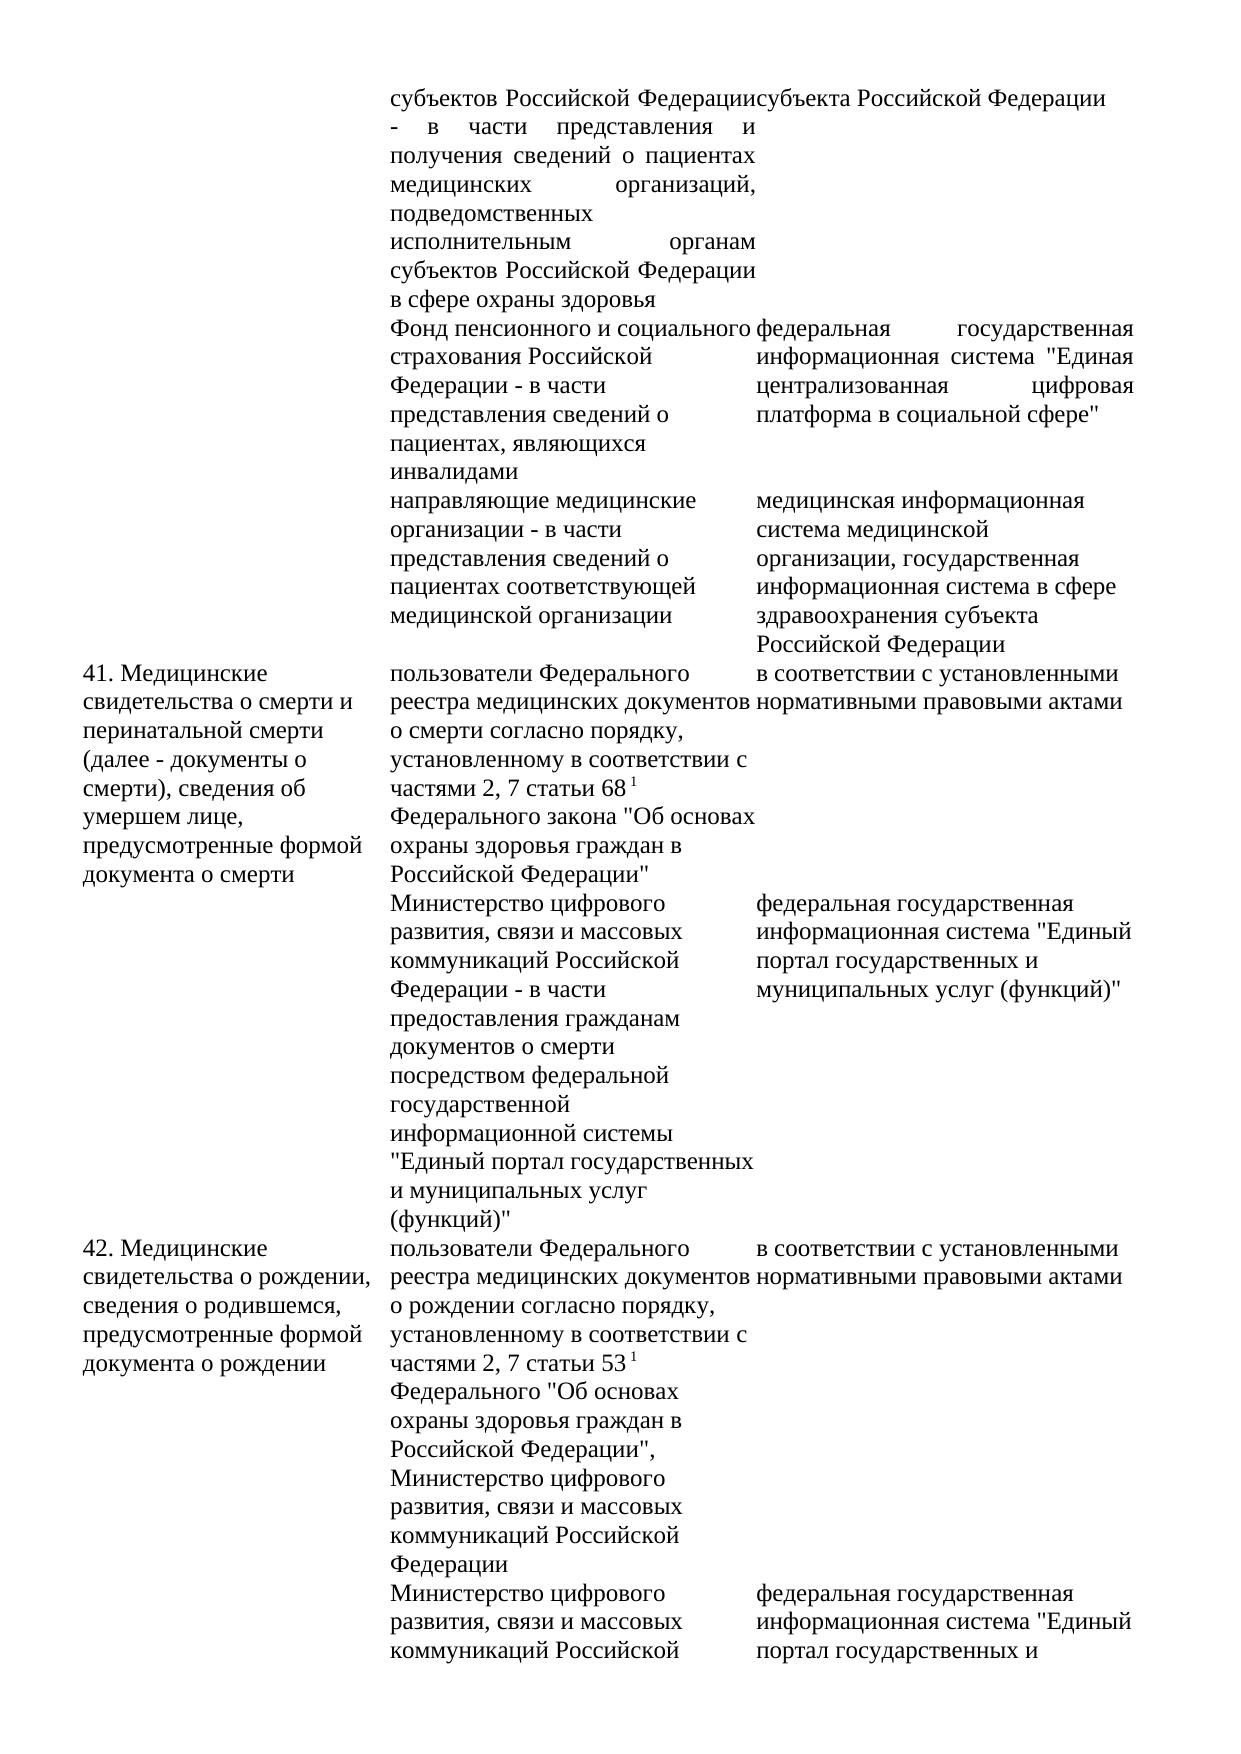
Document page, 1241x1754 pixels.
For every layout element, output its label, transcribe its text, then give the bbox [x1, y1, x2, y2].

table_cell федеральная государственная информационная система "Единый портал государственных и муниципальных услуг (функций)" [756, 888, 1134, 1233]
table_cell субъекта Российской Федерации [756, 83, 1134, 313]
table_cell медицинская информационная система медицинской организации, государственная информационная система в сфере здравоохранения субъекта Российской Федерации [756, 485, 1134, 658]
table_cell пользователи Федерального реестра медицинских документов о рождении согласно порядку, установленному в соответствии с частями 2, 7 статьи 53 1 Федерального "Об основах охраны здоровья граждан в Российской Федерации", Министерство цифрового развития, связи и массовых коммуникаций Российской Федерации [390, 1233, 756, 1578]
table_cell [83, 485, 390, 658]
table_cell Министерство цифрового развития, связи и массовых коммуникаций Российской Федерации - в части предоставления гражданам документов о смерти посредством федеральной государственной информационной системы "Единый портал государственных и муниципальных услуг (функций)" [390, 888, 756, 1233]
table_cell Министерство цифрового развития, связи и массовых коммуникаций Российской [390, 1578, 756, 1664]
table_cell направляющие медицинские организации - в части представления сведений о пациентах соответствующей медицинской организации [390, 485, 756, 658]
table_cell [83, 313, 390, 485]
table_cell в соответствии с установленными нормативными правовыми актами [756, 1233, 1134, 1578]
table_cell субъектов Российской Федерации - в части представления и получения сведений о пациентах медицинских организаций, подведомственных исполнительным органам субъектов Российской Федерации в сфере охраны здоровья [390, 83, 756, 313]
table_cell пользователи Федерального реестра медицинских документов о смерти согласно порядку, установленному в соответствии с частями 2, 7 статьи 68 1 Федерального закона "Об основах охраны здоровья граждан в Российской Федерации" [390, 658, 756, 888]
table_cell в соответствии с установленными нормативными правовыми актами [756, 658, 1134, 888]
table_cell федеральная государственная информационная система "Единый портал государственных и [756, 1578, 1134, 1664]
table_cell [83, 83, 390, 313]
table_cell Фонд пенсионного и социального страхования Российской Федерации - в части представления сведений о пациентах, являющихся инвалидами [390, 313, 756, 485]
table_cell федеральная государственная информационная система "Единая централизованная цифровая платформа в социальной сфере" [756, 313, 1134, 485]
table_cell 41. Медицинские свидетельства о смерти и перинатальной смерти (далее - документы о смерти), сведения об умершем лице, предусмотренные формой документа о смерти [83, 658, 390, 1233]
table_cell 42. Медицинские свидетельства о рождении, сведения о родившемся, предусмотренные формой документа о рождении [83, 1233, 390, 1664]
